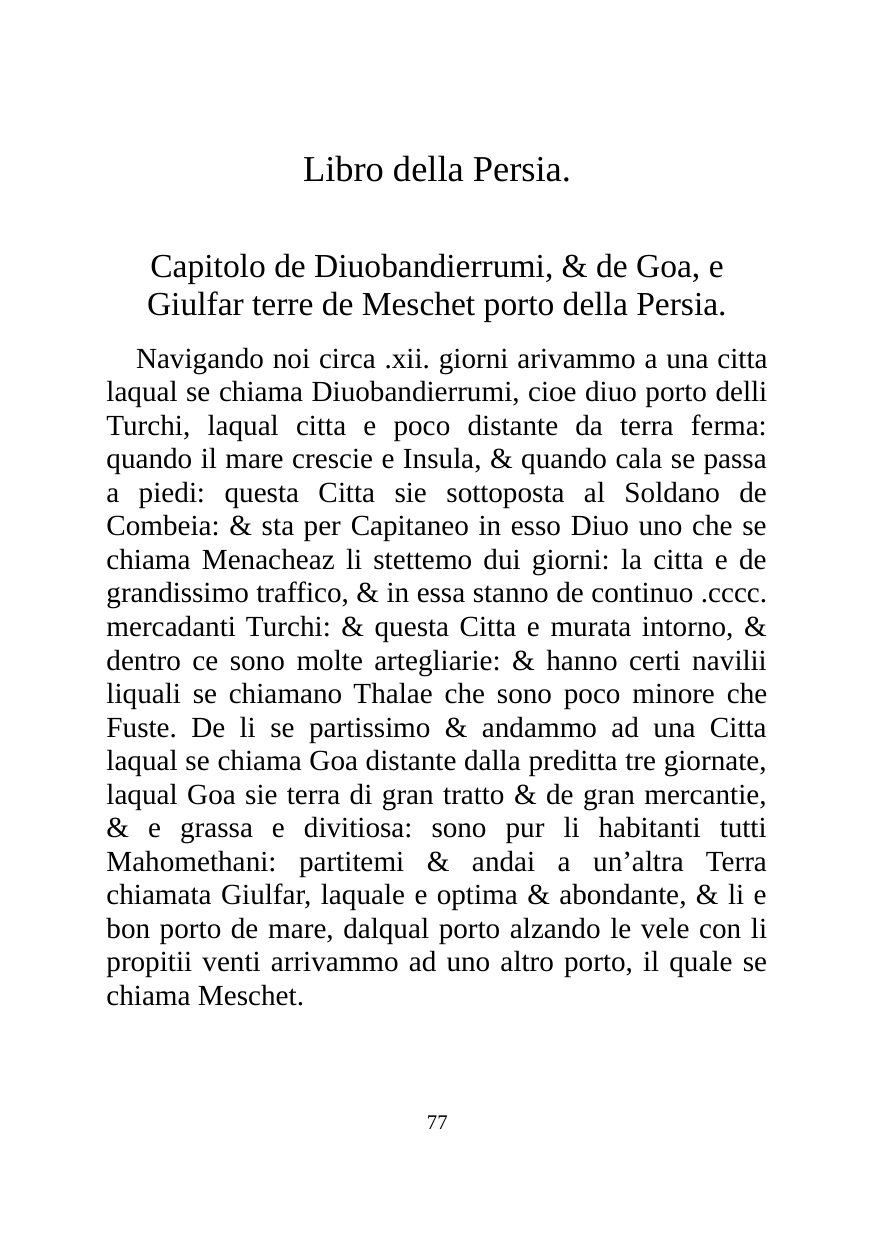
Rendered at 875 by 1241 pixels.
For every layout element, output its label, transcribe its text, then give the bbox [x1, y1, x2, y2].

subtitle Libro della Persia. [106, 148, 768, 189]
subtitle Capitolo de Diuobandierrumi, & de Goa, e Giulfar terre de Meschet porto della Persia. [106, 246, 768, 323]
text Navigando noi circa .xii. giorni arivammo a una citta laqual se chiama Diuobandierrumi, cioe diuo porto delli Turchi, laqual citta e poco distante da terra ferma: quando il mare crescie e Insula, & quando cala se passa a piedi: questa Citta sie sottoposta al Soldano de Combeia: & sta per Capitaneo in esso Diuo uno che se chiama Menacheaz li stettemo dui giorni: la citta e de grandissimo traffico, & in essa stanno de continuo .cccc. mercadanti Turchi: & questa Citta e murata intorno, & dentro ce sono molte artegliarie: & hanno certi navilii liquali se chiamano Thalae che sono poco minore che Fuste. De li se partissimo & andammo ad una Citta laqual se chiama Goa distante dalla preditta tre giornate, laqual Goa sie terra di gran tratto & de gran mercantie, & e grassa e divitiosa: sono pur li habitanti tutti Mahomethani: partitemi & andai a un’altra Terra chiamata Giulfar, laquale e optima & abondante, & li e bon porto de mare, dalqual porto alzando le vele con li propitii venti arrivammo ad uno altro porto, il quale se chiama Meschet. [106, 341, 768, 1012]
